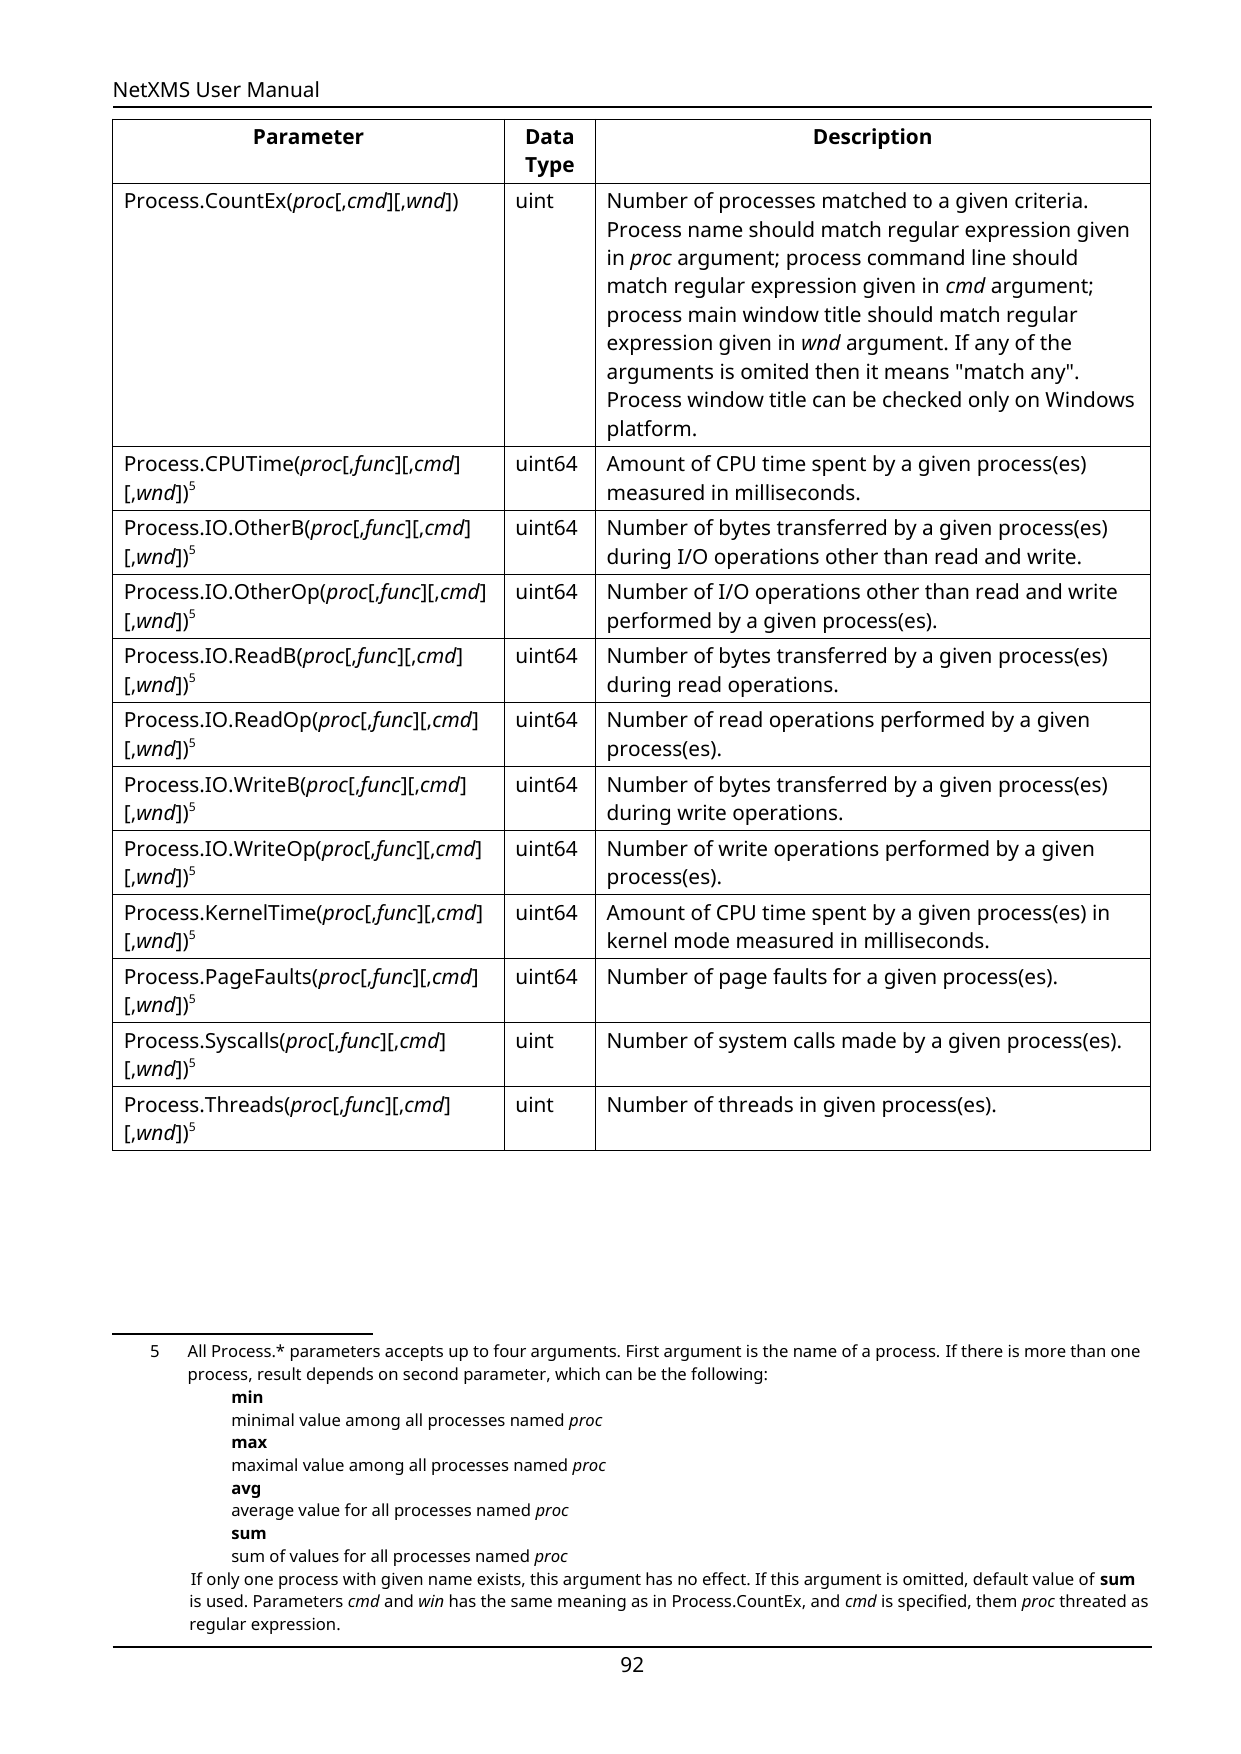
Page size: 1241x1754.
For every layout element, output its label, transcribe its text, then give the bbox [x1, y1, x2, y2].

table_cell uint [505, 1087, 595, 1150]
table_cell uint [505, 184, 595, 446]
table_cell uint64 [505, 575, 595, 638]
table_cell Process.IO.OtherOp(proc[,func][,cmd][,wnd])5 [113, 575, 504, 638]
table_cell Amount of CPU time spent by a given process(es) measured in milliseconds. [596, 447, 1150, 510]
table_cell uint64 [505, 639, 595, 702]
table_cell Number of page faults for a given process(es). [596, 959, 1150, 1022]
table_cell Number of processes matched to a given criteria. Process name should match regular expression given in proc argument; process command line should match regular expression given in cmd argument; process main window title should match regular expression given in wnd argument. If any of the arguments is omited then it means "match any". Process window title can be checked only on Windows platform. [596, 184, 1150, 446]
table_cell Process.IO.OtherB(proc[,func][,cmd][,wnd])5 [113, 511, 504, 574]
table_cell Number of threads in given process(es). [596, 1087, 1150, 1150]
table_cell Amount of CPU time spent by a given process(es) in kernel mode measured in milliseconds. [596, 895, 1150, 958]
table_cell Number of I/O operations other than read and write performed by a given process(es). [596, 575, 1150, 638]
table_cell Process.KernelTime(proc[,func][,cmd][,wnd])5 [113, 895, 504, 958]
table_cell Process.PageFaults(proc[,func][,cmd][,wnd])5 [113, 959, 504, 1022]
table_cell Number of read operations performed by a given process(es). [596, 703, 1150, 766]
table_cell Process.Threads(proc[,func][,cmd][,wnd])5 [113, 1087, 504, 1150]
table_cell Number of bytes transferred by a given process(es) during I/O operations other than read and write. [596, 511, 1150, 574]
table_cell uint64 [505, 959, 595, 1022]
table_cell Number of system calls made by a given process(es). [596, 1023, 1150, 1086]
table_cell uint64 [505, 511, 595, 574]
table_cell Process.Syscalls(proc[,func][,cmd][,wnd])5 [113, 1023, 504, 1086]
table_cell uint64 [505, 895, 595, 958]
table_cell Process.CPUTime(proc[,func][,cmd][,wnd]) [113, 447, 504, 510]
table_cell Number of bytes transferred by a given process(es) during read operations. [596, 639, 1150, 702]
table_header Parameter [113, 120, 504, 183]
table_cell Number of write operations performed by a given process(es). [596, 831, 1150, 894]
table_cell uint64 [505, 767, 595, 830]
table_cell uint64 [505, 703, 595, 766]
table_cell Process.IO.ReadB(proc[,func][,cmd][,wnd])5 [113, 639, 504, 702]
table_header Description [596, 120, 1150, 183]
table_cell Process.IO.ReadOp(proc[,func][,cmd][,wnd])5 [113, 703, 504, 766]
table_header Data Type [505, 120, 595, 183]
table_cell Process.IO.WriteOp(proc[,func][,cmd][,wnd])5 [113, 831, 504, 894]
table_cell uint [505, 1023, 595, 1086]
table_cell Process.CountEx(proc[,cmd][,wnd]) [113, 184, 504, 446]
table_cell uint64 [505, 831, 595, 894]
table_cell Number of bytes transferred by a given process(es) during write operations. [596, 767, 1150, 830]
table_cell Process.IO.WriteB(proc[,func][,cmd][,wnd])5 [113, 767, 504, 830]
table_cell uint64 [505, 447, 595, 510]
